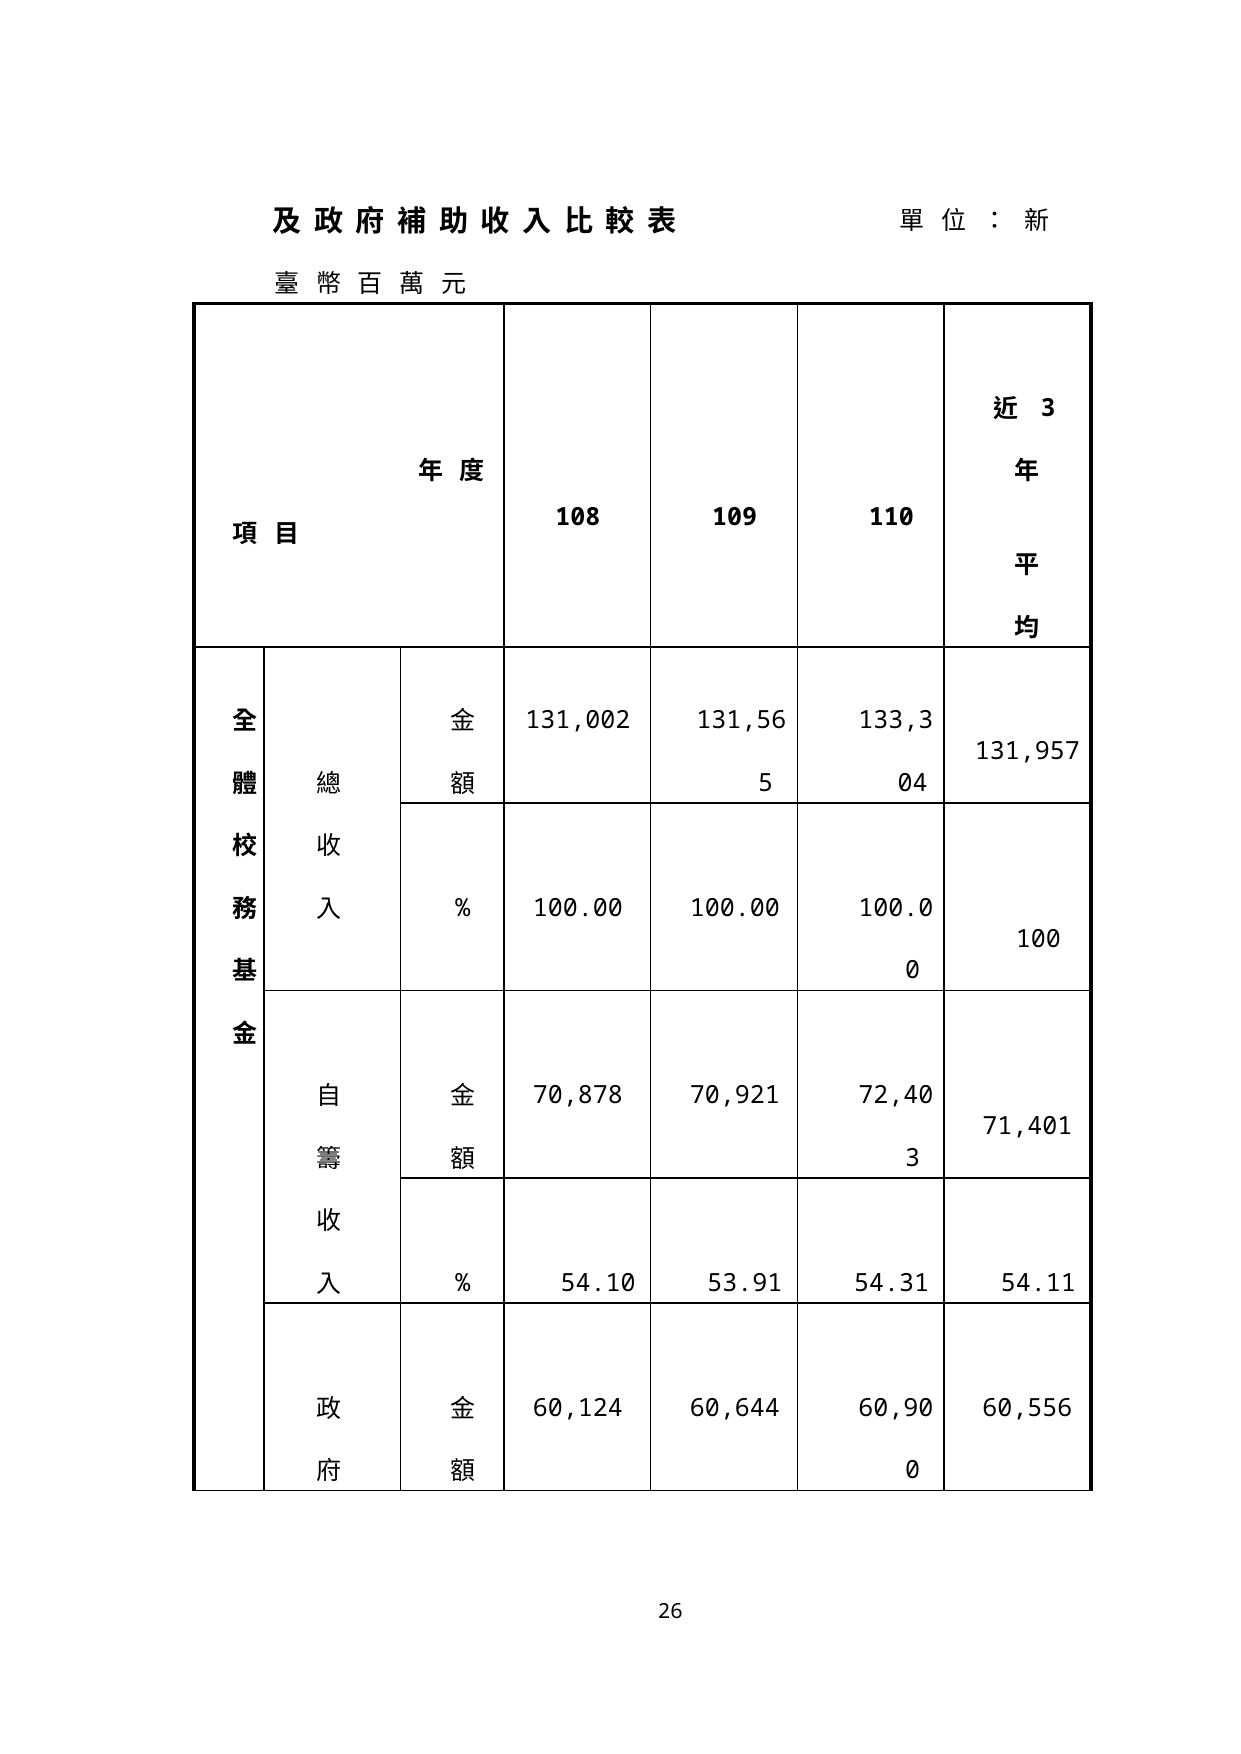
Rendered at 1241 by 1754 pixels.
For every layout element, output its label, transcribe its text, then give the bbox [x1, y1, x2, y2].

table_cell 54.11 [945, 1179, 1089, 1302]
table_header 110 [798, 305, 943, 646]
table_cell 自籌收入 [265, 991, 400, 1302]
table_cell 金額 [401, 1304, 503, 1490]
table_cell 60,124 [505, 1304, 650, 1490]
table_cell 100.00 [651, 804, 797, 990]
table_cell 100 [945, 804, 1089, 990]
table_header 109 [651, 305, 797, 646]
table_cell 133,304 [798, 648, 943, 802]
table_cell 總收入 [265, 648, 400, 990]
table_cell 60,644 [651, 1304, 797, 1490]
text 及政府補助收入比較表 單位：新臺幣百萬元 [183, 177, 1058, 302]
table_cell 71,401 [945, 991, 1089, 1177]
table_header 年度 項目 [196, 305, 503, 646]
table_cell 100.00 [505, 804, 650, 990]
table_cell 100.00 [798, 804, 943, 990]
table_cell 金額 [401, 991, 503, 1177]
table_cell 131,002 [505, 648, 650, 802]
table_cell 全體校務基金 [196, 648, 263, 1490]
table_cell 131,565 [651, 648, 797, 802]
table_cell 131,957 [945, 648, 1089, 802]
table_cell 72,403 [798, 991, 943, 1177]
table_cell % [401, 804, 503, 990]
table_cell 70,921 [651, 991, 797, 1177]
table_cell 53.91 [651, 1179, 797, 1302]
table_cell 金額 [401, 648, 503, 802]
table_cell % [401, 1179, 503, 1302]
table_cell 54.10 [505, 1179, 650, 1302]
table_header 近3年 平 均 [945, 305, 1089, 646]
table_cell 60,556 [945, 1304, 1089, 1490]
table_cell 政府 [265, 1304, 400, 1490]
table_header 108 [505, 305, 650, 646]
table_cell 70,878 [505, 991, 650, 1177]
table_cell 60,900 [798, 1304, 943, 1490]
table_cell 54.31 [798, 1179, 943, 1302]
